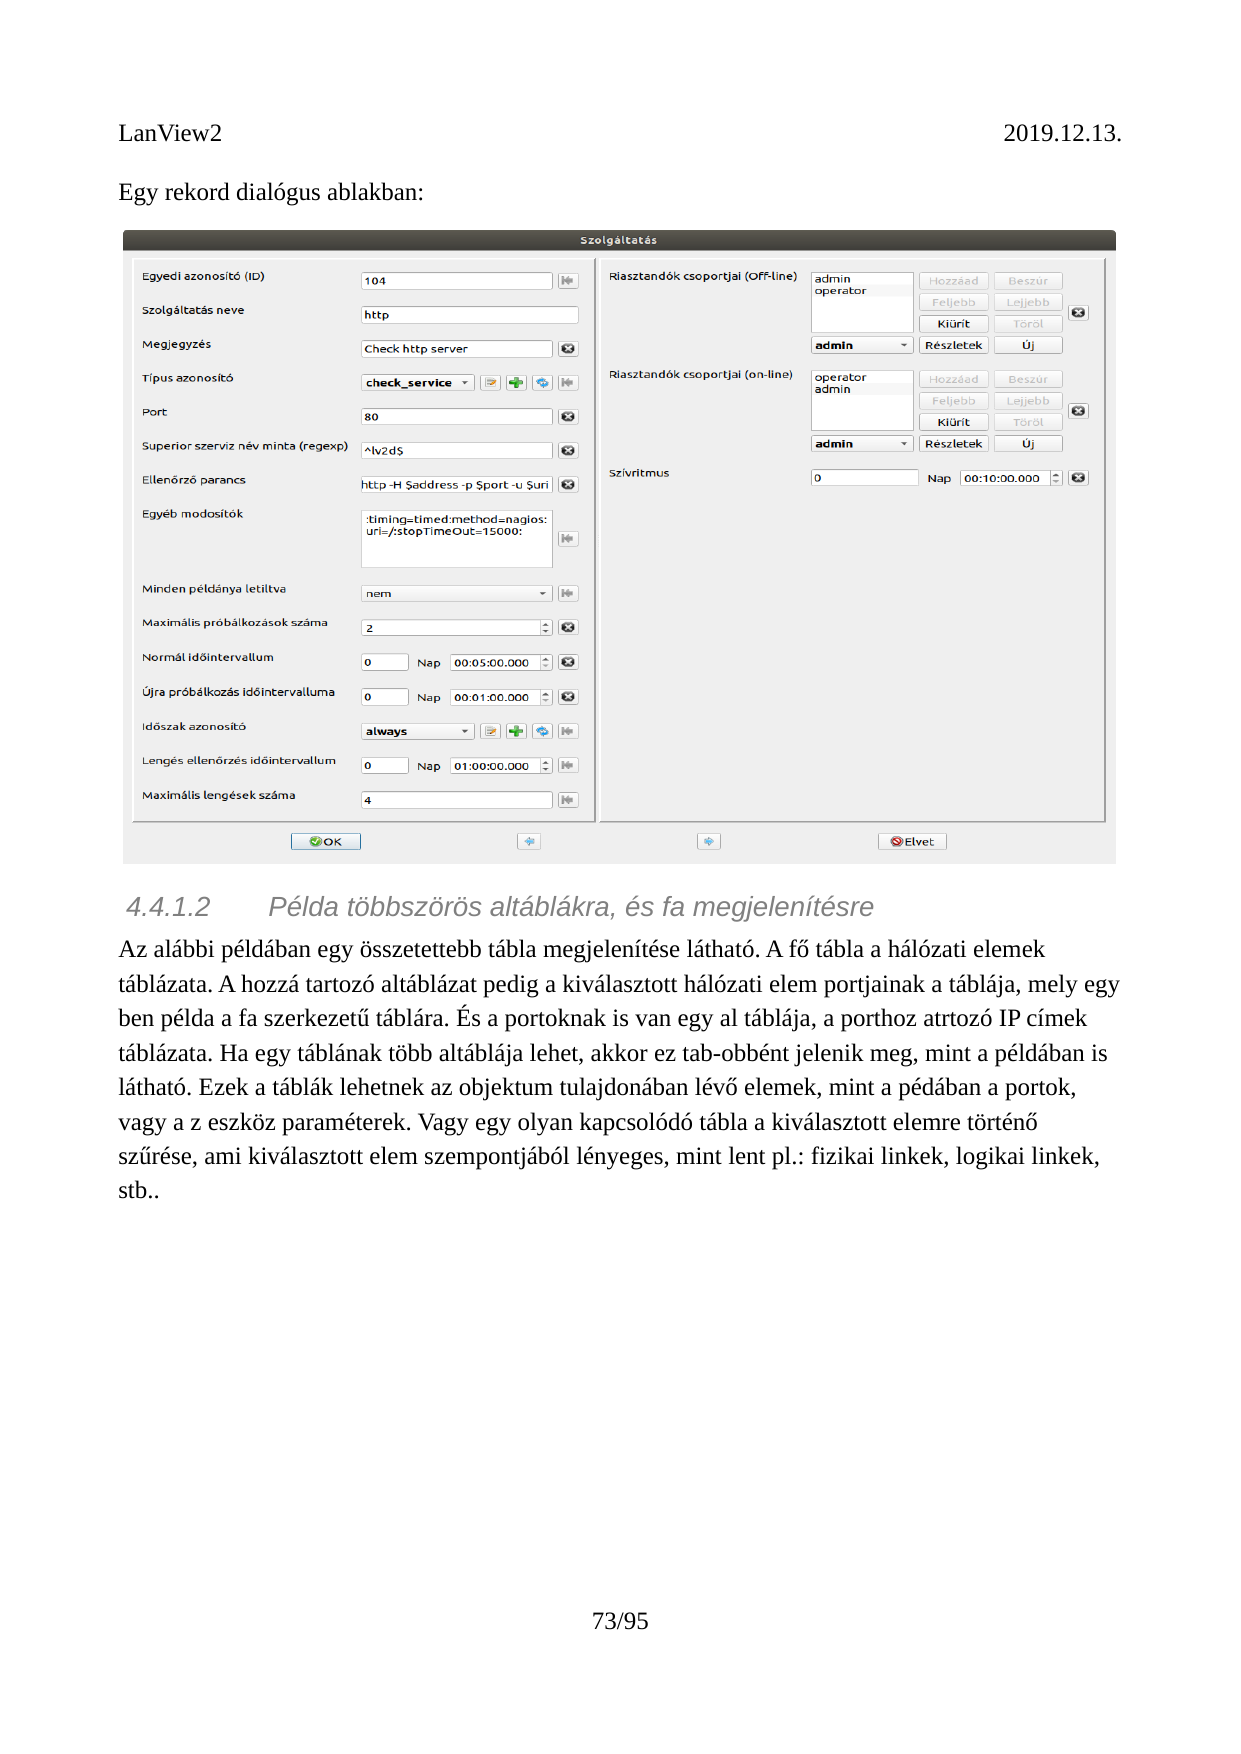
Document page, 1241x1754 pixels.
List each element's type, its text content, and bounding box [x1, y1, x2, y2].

text Egy rekord dialógus ablakban: [118, 177, 1122, 206]
text Az alábbi példában egy összetettebb tábla megjelenítése látható. A fő tábla a hálózati elemek táblázata. A hozzá tartozó altáblázat pedig a kiválasztott hálózati elem portjainak a táblája, mely egy ben példa a fa szerkezetű táblára. És a portoknak is van egy al táblája, a porthoz atrtozó IP címek táblázata. Ha egy táblának több altáblája lehet, akkor ez tab-obbént jelenik meg, mint a példában is látható. Ezek a táblák lehetnek az objektum tulajdonában lévő elemek, mint a pédában a portok, vagy a z eszköz paraméterek. Vagy egy olyan kapcsolódó tábla a kiválasztott elemre történő szűrése, ami kiválasztott elem szempontjából lényeges, mint lent pl.: fizikai linkek, logikai linkek, stb.. [118, 934, 1122, 1204]
picture [118, 226, 1123, 870]
subtitle Példa többszörös altáblákra, és fa megjelenítésre [118, 890, 1122, 922]
